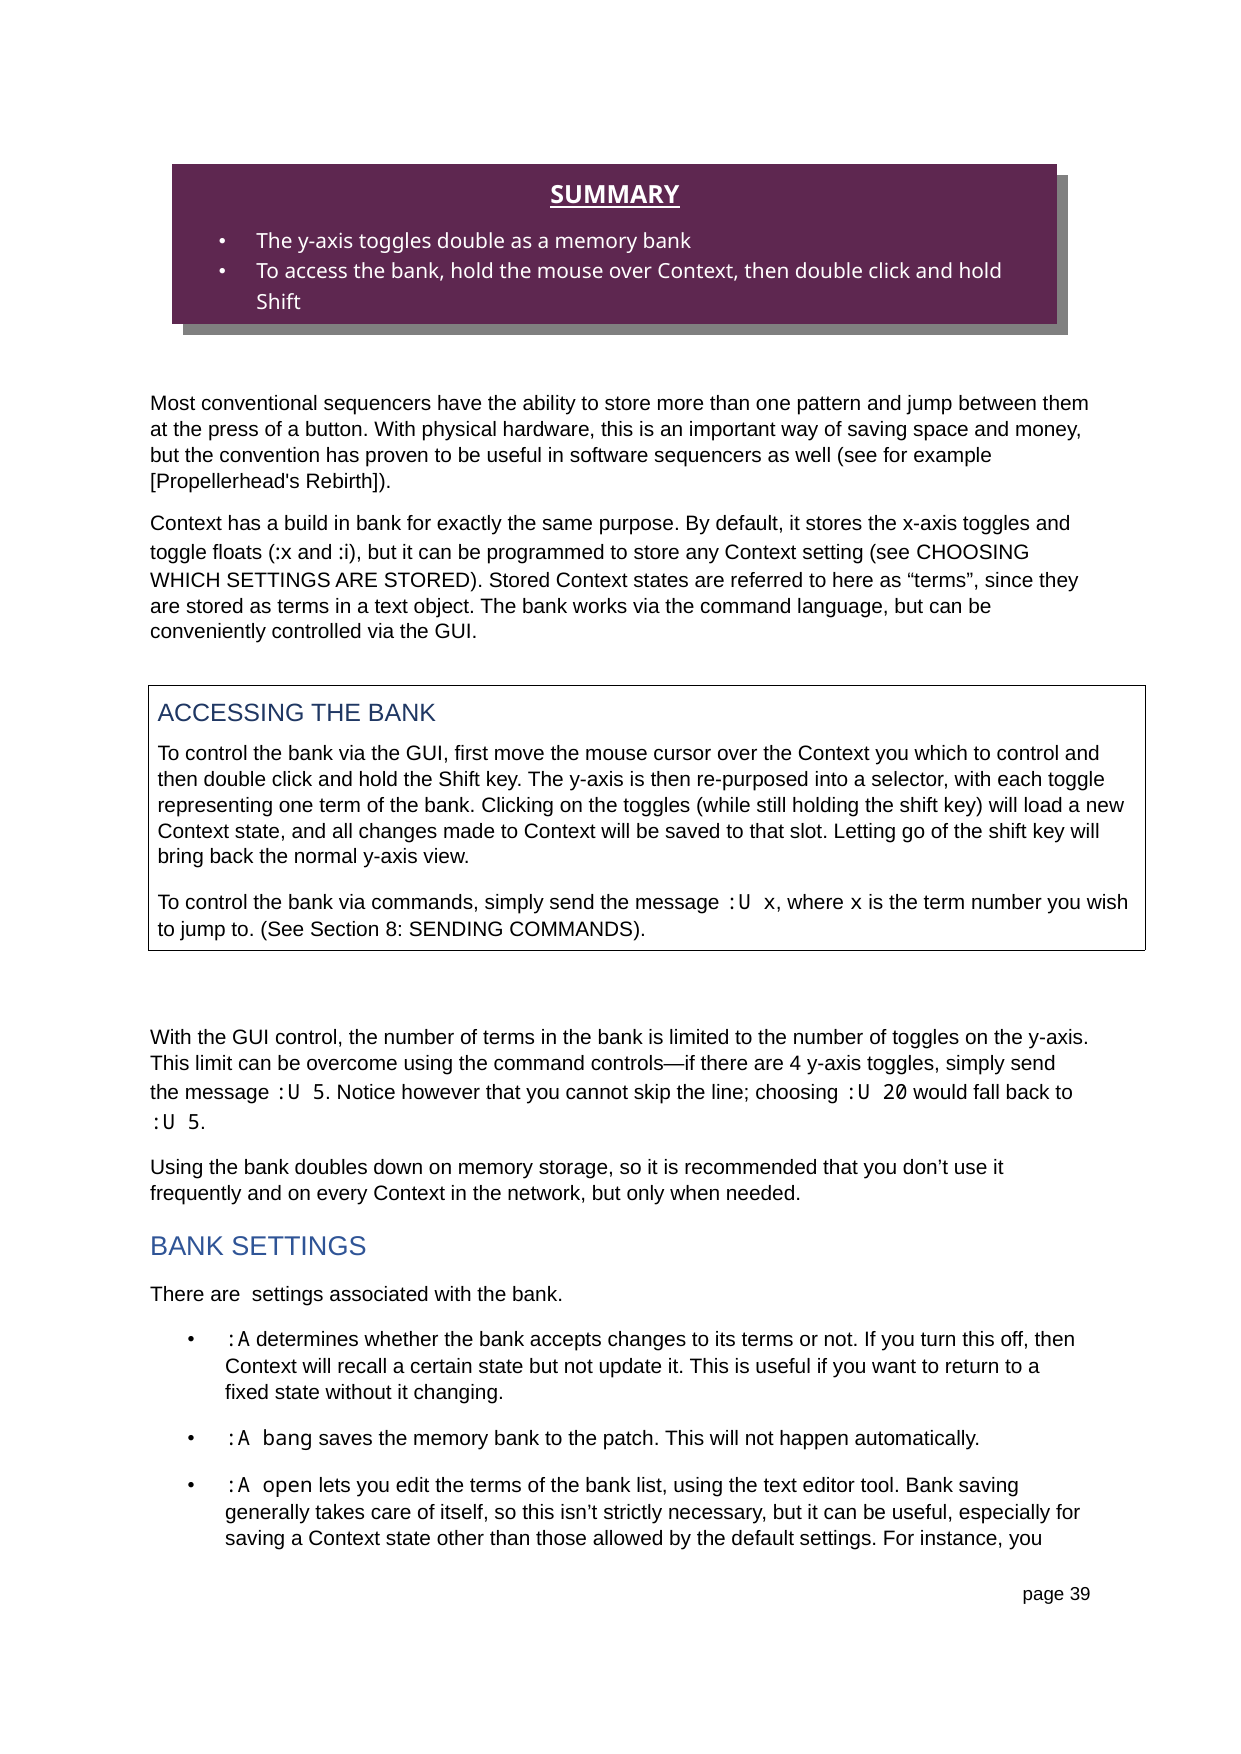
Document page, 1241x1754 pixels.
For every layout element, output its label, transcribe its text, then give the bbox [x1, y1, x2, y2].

list The y-axis toggles double as a memory bank [219, 226, 1048, 254]
text Using the bank doubles down on memory storage, so it is recommended that you don’t use it frequently and on every Context in the network, but only when needed. [150, 1155, 1090, 1204]
text To control the bank via the GUI, first move the mouse cursor over the Context you which to control and then double click and hold the Shift key. The y-axis is then re-purposed into a selector, with each toggle representing one term of the bank. Clicking on the toggles (while still holding the shift key) will load a new Context state, and all changes made to Context will be saved to that slot. Letting go of the shift key will bring back the normal y-axis view. [157, 741, 1136, 868]
subtitle ACCESSING THE BANK [157, 698, 1136, 727]
text Context has a build in bank for exactly the same purpose. By default, it stores the x-axis toggles and toggle floats (:x and :i), but it can be programmed to store any Context setting (see CHOOSING WHICH SETTINGS ARE STORED). Stored Context states are referred to here as “terms”, since they are stored as terms in a text object. The bank works via the command language, but can be conveniently controlled via the GUI. [150, 511, 1090, 643]
text There are settings associated with the bank. [150, 1281, 1090, 1305]
list To access the bank, hold the mouse over Context, then double click and hold Shift [219, 256, 1048, 315]
list :A bang saves the memory bank to the patch. This will not happen automatically. [187, 1423, 1090, 1451]
text To control the bank via commands, simply send the message :U x, where x is the term number you wish to jump to. (See Section 8: SENDING COMMANDS). [157, 887, 1136, 941]
list :A determines whether the bank accepts changes to its terms or not. If you turn this off, then Context will recall a certain state but not update it. This is useful if you want to return to a fixed state without it changing. [187, 1324, 1090, 1404]
subtitle BANK SETTINGS [150, 1230, 1090, 1261]
text Most conventional sequencers have the ability to store more than one pattern and jump between them at the press of a button. With physical hardware, this is an important way of saving space and money, but the convention has proven to be useful in software sequencers as well (see for example [Propellerhead's Rebirth]). [150, 391, 1090, 493]
list :A open lets you edit the terms of the bank list, using the text editor tool. Bank saving generally takes care of itself, so this isn’t strictly necessary, but it can be useful, especially for saving a Context state other than those allowed by the default settings. For instance, you [187, 1470, 1090, 1550]
text With the GUI control, the number of terms in the bank is limited to the number of toggles on the y-axis. This limit can be overcome using the command controls—if there are 4 y-axis toggles, simply send the message :U 5. Notice however that you cannot skip the line; choosing :U 20 would fall back to :U 5. [150, 1025, 1090, 1136]
subtitle SUMMARY [181, 177, 1048, 211]
